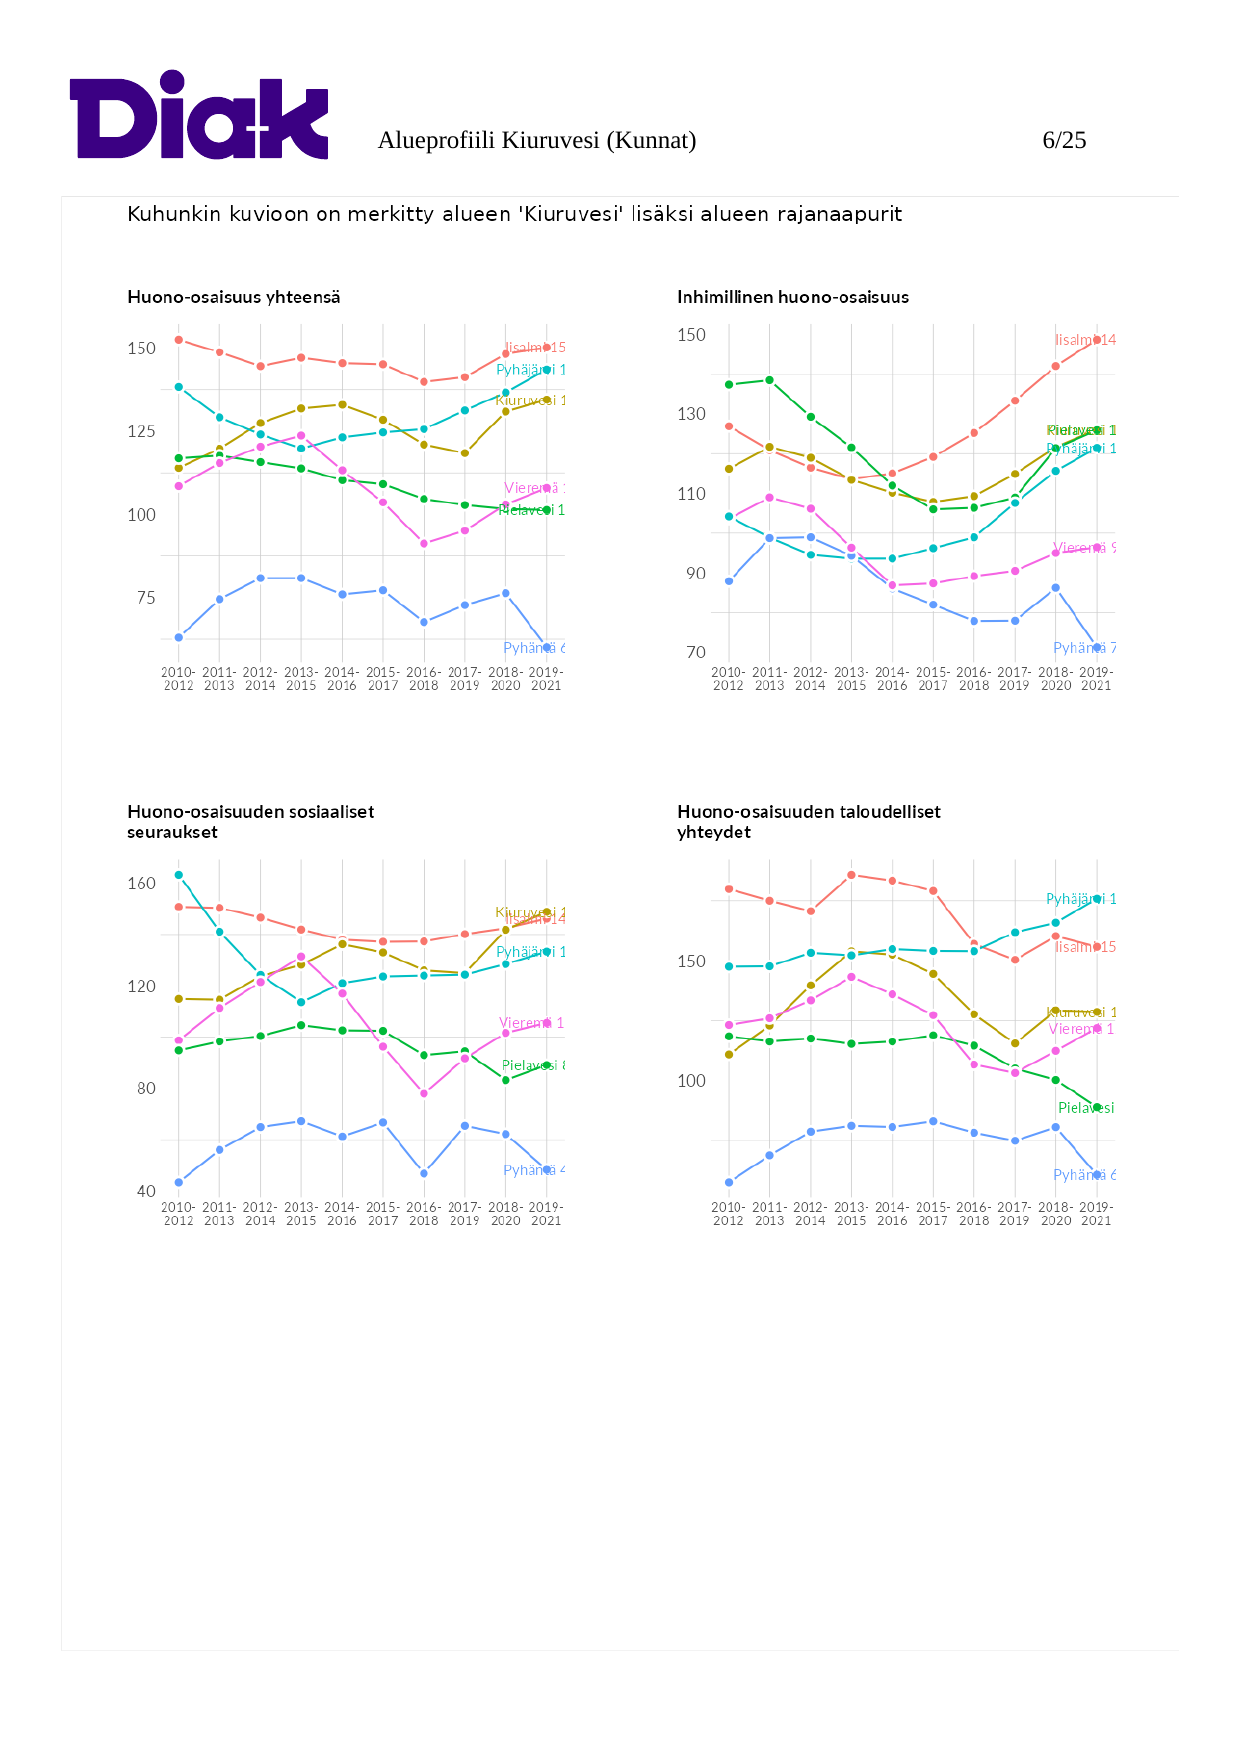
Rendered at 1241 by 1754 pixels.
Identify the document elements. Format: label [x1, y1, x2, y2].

picture [61, 196, 1179, 1651]
